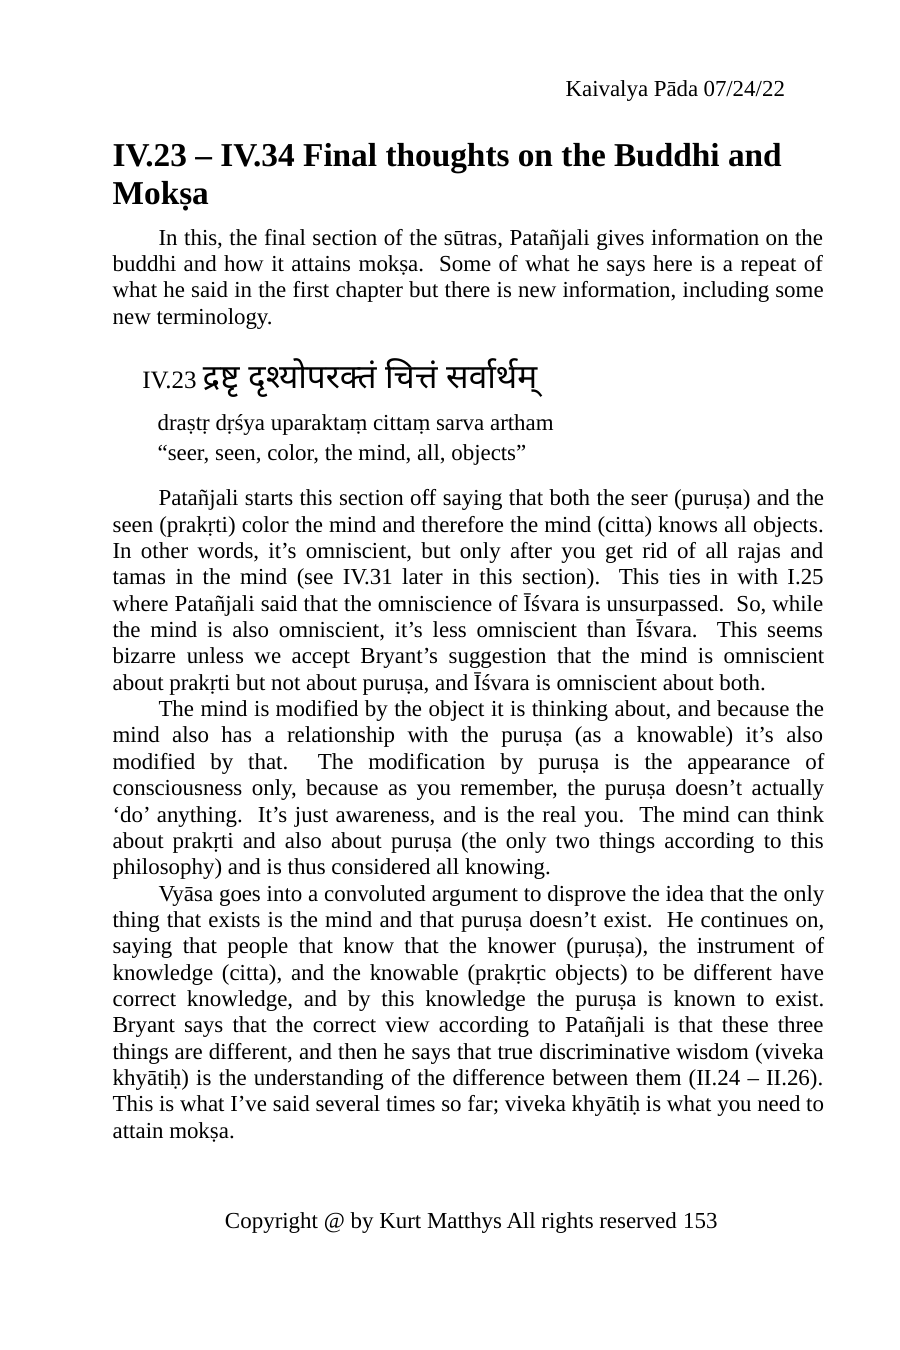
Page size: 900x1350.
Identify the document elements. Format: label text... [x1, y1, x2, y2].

text In this, the final section of the sūtras, Patañjali gives information on the buddhi and how it attains mokṣa. Some of what he says here is a repeat of what he said in the first chapter but there is new information, including some new terminology. [112, 224, 825, 329]
subtitle IV.23 – IV.34 Final thoughts on the Buddhi and Mokṣa [112, 135, 825, 212]
text Vyāsa goes into a convoluted argument to disprove the idea that the only thing that exists is the mind and that puruṣa doesn’t exist. He continues on, saying that people that know that the knower (puruṣa), the instrument of knowledge (citta), and the knowable (prakṛtic objects) to be different have correct knowledge, and by this knowledge the puruṣa is known to exist. Bryant says that the correct view according to Patañjali is that these three things are different, and then he says that true discriminative wisdom (viveka khyātiḥ) is the understanding of the difference between them (II.24 – II.26). This is what I’ve said several times so far; viveka khyātiḥ is what you need to attain mokṣa. [112, 880, 825, 1143]
subtitle IV.23 द्रष्टृ दृश्योपरक्तं चित्तं सर्वार्थम् [142, 359, 825, 402]
text The mind is modified by the object it is thinking about, and because the mind also has a relationship with the puruṣa (as a knowable) it’s also modified by that. The modification by puruṣa is the appearance of consciousness only, because as you remember, the puruṣa doesn’t actually ‘do’ anything. It’s just awareness, and is the real you. The mind can think about prakṛti and also about puruṣa (the only two things according to this philosophy) and is thus considered all knowing. [112, 695, 825, 880]
text Patañjali starts this section off saying that both the seer (puruṣa) and the seen (prakṛti) color the mind and therefore the mind (citta) knows all objects. In other words, it’s omniscient, but only after you get rid of all rajas and tamas in the mind (see IV.31 later in this section). This ties in with I.25 where Patañjali said that the omniscience of Īśvara is unsurpassed. So, while the mind is also omniscient, it’s less omniscient than Īśvara. This seems bizarre unless we accept Bryant’s suggestion that the mind is omniscient about prakṛti but not about puruṣa, and Īśvara is omniscient about both. [112, 484, 825, 695]
text “seer, seen, color, the mind, all, objects” [157, 439, 825, 466]
text draṣtṛ dṛśya uparaktaṃ cittaṃ sarva artham [157, 409, 825, 435]
